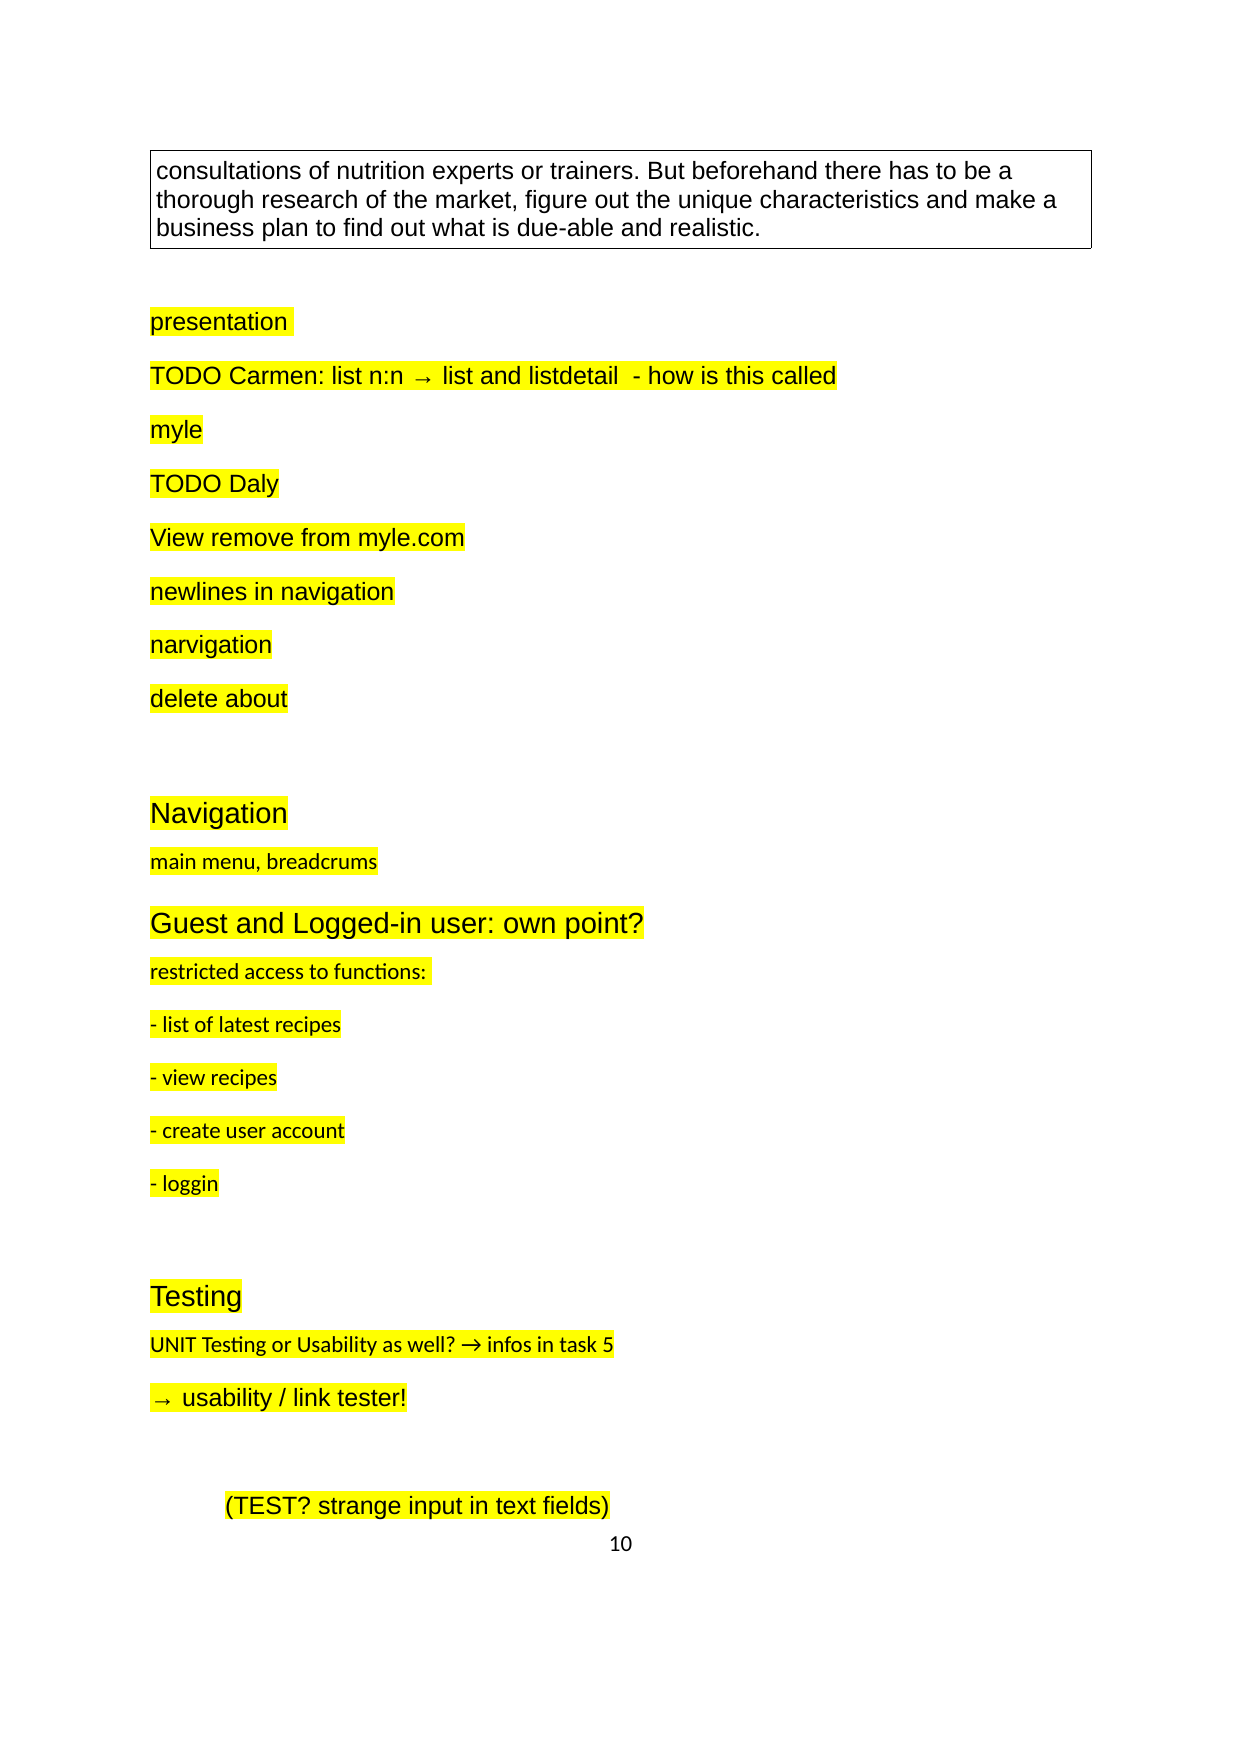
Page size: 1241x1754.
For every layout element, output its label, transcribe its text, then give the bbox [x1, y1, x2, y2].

subtitle Navigation [150, 796, 1091, 830]
text → usability / link tester! [150, 1383, 1091, 1412]
text delete about [150, 684, 1091, 713]
list (TEST? strange input in text fields) [187, 1491, 1091, 1519]
text narvigation [150, 630, 1091, 659]
text - view recipes [150, 1063, 1091, 1091]
text presentation [150, 307, 1091, 336]
text newlines in navigation [150, 577, 1091, 605]
subtitle Guest and Logged-in user: own point? [150, 906, 1091, 939]
table_cell consultations of nutrition experts or trainers. But beforehand there has to be a thorough research of the market, figure out the unique characteristics and make a business plan to find out what is due-able and realistic. [151, 151, 1091, 248]
text main menu, breadcrums [150, 847, 1091, 875]
text - loggin [150, 1169, 1091, 1197]
text TODO Daly [150, 469, 1091, 498]
subtitle Testing [150, 1279, 1091, 1313]
text UNIT Testing or Usability as well? → infos in task 5 [150, 1330, 1091, 1358]
text myle [150, 415, 1091, 444]
text TODO Carmen: list n:n → list and listdetail - how is this called [150, 361, 1091, 390]
text - create user account [150, 1116, 1091, 1144]
text View remove from myle.com [150, 523, 1091, 551]
text restricted access to functions: [150, 957, 1091, 985]
text - list of latest recipes [150, 1010, 1091, 1038]
